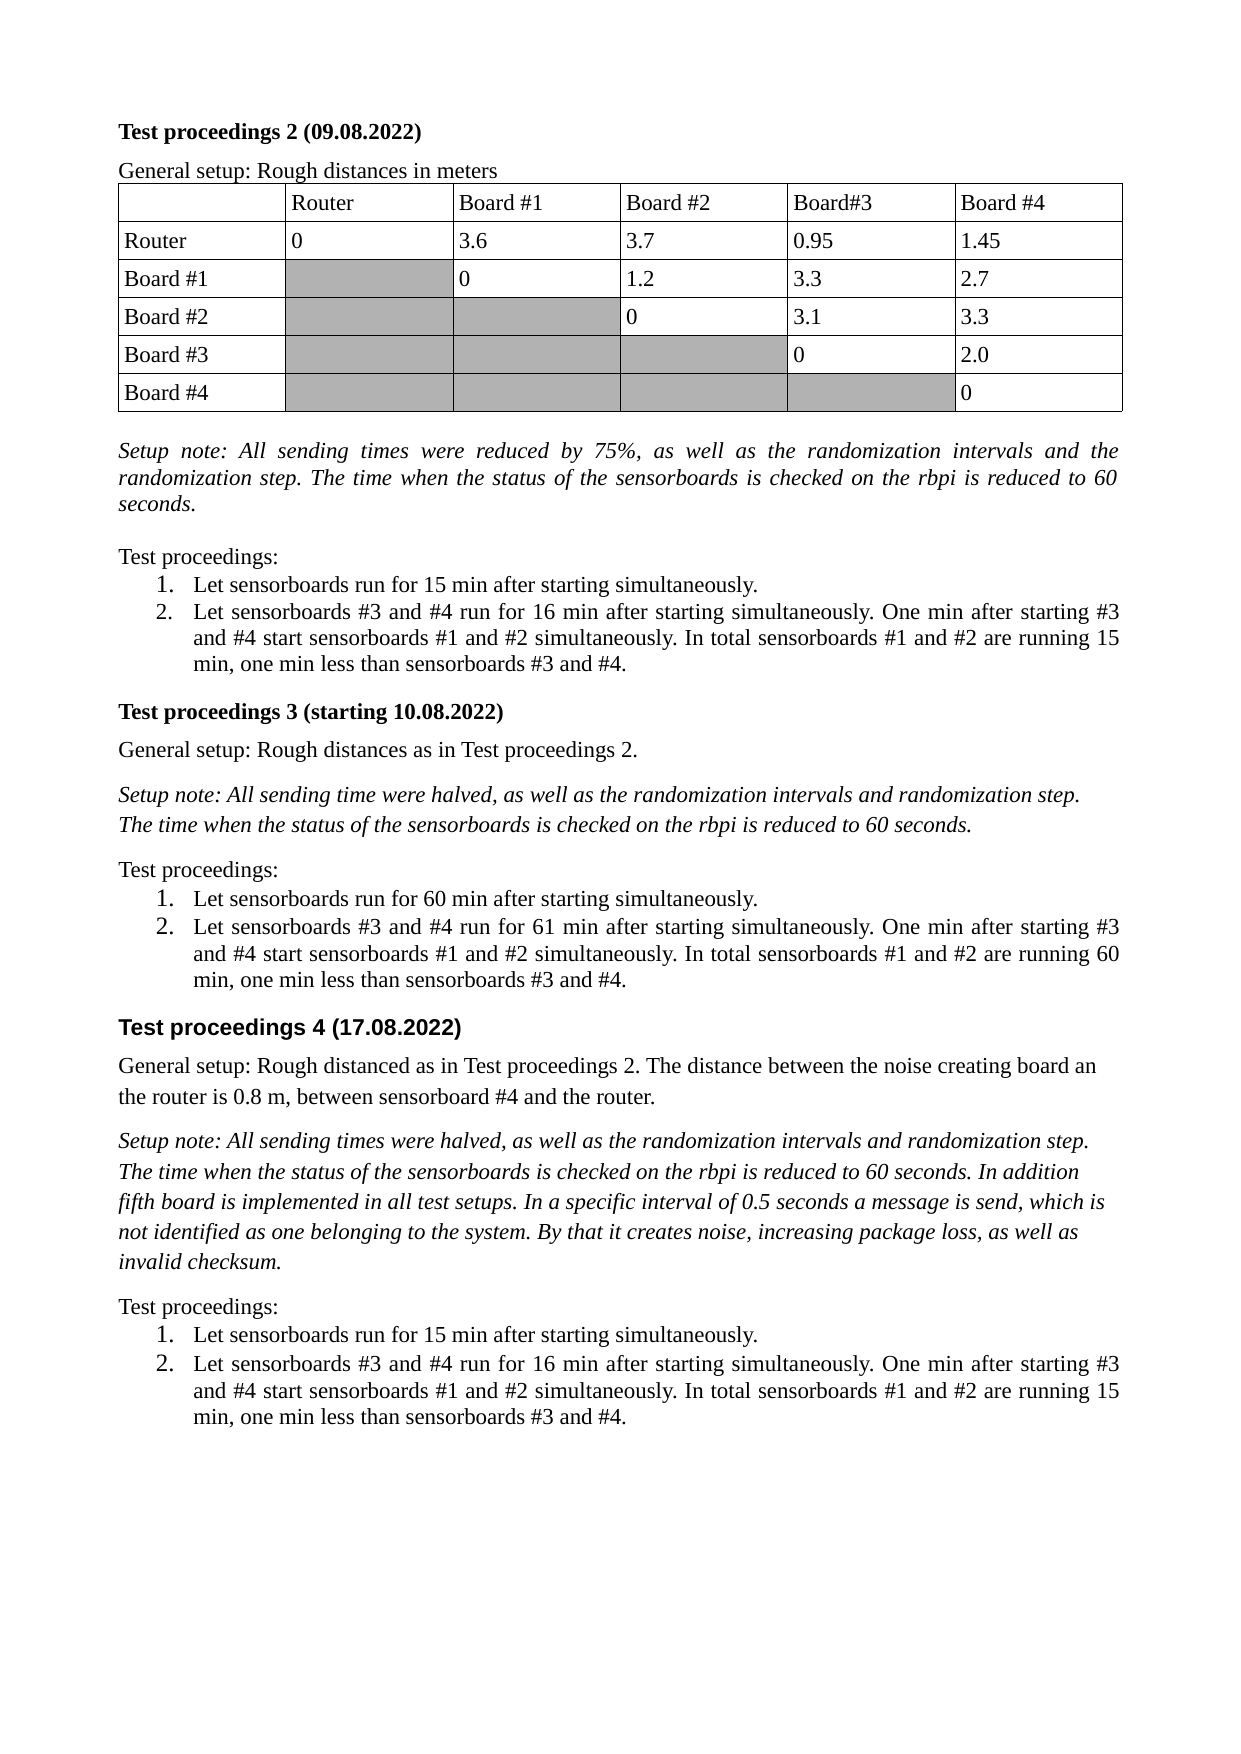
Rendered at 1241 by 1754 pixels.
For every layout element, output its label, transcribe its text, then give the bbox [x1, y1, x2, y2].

table_cell [621, 374, 787, 411]
table_cell 1.2 [621, 260, 787, 297]
table_cell [788, 374, 955, 411]
table_header Board #2 [621, 184, 787, 221]
table_cell Board #4 [119, 374, 285, 411]
table_cell [454, 336, 620, 373]
text General setup: Rough distances in meters [118, 157, 1122, 183]
table_header Router [286, 184, 453, 221]
list Let sensorboards run for 15 min after starting simultaneously. [156, 1319, 1122, 1348]
table_cell [621, 336, 787, 373]
table_header Board#3 [788, 184, 955, 221]
table_cell [454, 298, 620, 335]
table_cell Board #1 [119, 260, 285, 297]
table_cell 2.7 [956, 260, 1122, 297]
table_cell 3.3 [956, 298, 1122, 335]
table_cell 0 [956, 374, 1122, 411]
table_cell [286, 260, 453, 297]
text General setup: Rough distanced as in Test proceedings 2. The distance between the noise creating board an the router is 0.8 m, between sensorboard #4 and the router. [118, 1053, 1122, 1109]
table_cell Board #2 [119, 298, 285, 335]
subtitle Test proceedings 3 (starting 10.08.2022) [118, 698, 1122, 724]
table_cell 0 [621, 298, 787, 335]
table_cell Board #3 [119, 336, 285, 373]
list Let sensorboards #3 and #4 run for 16 min after starting simultaneously. One min after starting #3 and #4 start sensorboards #1 and #2 simultaneously. In total sensorboards #1 and #2 are running 15 min, one min less than sensorboards #3 and #4. [156, 1348, 1122, 1430]
text Setup note: All sending times were reduced by 75%, as well as the randomization intervals and the randomization step. The time when the status of the sensorboards is checked on the rbpi is reduced to 60 seconds. [118, 437, 1122, 516]
table_cell 1.45 [956, 222, 1122, 259]
table_cell 2.0 [956, 336, 1122, 373]
list Let sensorboards #3 and #4 run for 16 min after starting simultaneously. One min after starting #3 and #4 start sensorboards #1 and #2 simultaneously. In total sensorboards #1 and #2 are running 15 min, one min less than sensorboards #3 and #4. [156, 598, 1122, 677]
text Setup note: All sending time were halved, as well as the randomization intervals and randomization step. The time when the status of the sensorboards is checked on the rbpi is reduced to 60 seconds. [118, 781, 1122, 838]
table_cell Router [119, 222, 285, 259]
list Let sensorboards #3 and #4 run for 61 min after starting simultaneously. One min after starting #3 and #4 start sensorboards #1 and #2 simultaneously. In total sensorboards #1 and #2 are running 60 min, one min less than sensorboards #3 and #4. [156, 911, 1122, 993]
table_cell [454, 374, 620, 411]
table_cell 0 [788, 336, 955, 373]
table_cell 3.1 [788, 298, 955, 335]
text Test proceedings: [118, 543, 1122, 569]
table_cell [286, 336, 453, 373]
table_cell [286, 298, 453, 335]
table_cell 0 [286, 222, 453, 259]
text Test proceedings: [118, 1293, 1122, 1319]
subtitle Test proceedings 2 (09.08.2022) [118, 118, 1122, 144]
text General setup: Rough distances as in Test proceedings 2. [118, 737, 1122, 763]
table_header Board #1 [454, 184, 620, 221]
table_header Board #4 [956, 184, 1122, 221]
table_cell 0 [454, 260, 620, 297]
table_cell 0.95 [788, 222, 955, 259]
list Let sensorboards run for 15 min after starting simultaneously. [156, 569, 1122, 598]
table_cell 3.6 [454, 222, 620, 259]
table_cell 3.7 [621, 222, 787, 259]
text Test proceedings: [118, 856, 1122, 883]
text Setup note: All sending times were halved, as well as the randomization intervals and randomization step. The time when the status of the sensorboards is checked on the rbpi is reduced to 60 seconds. In addition fifth board is implemented in all test setups. In a specific interval of 0.5 seconds a message is send, which is not identified as one belonging to the system. By that it creates noise, increasing package loss, as well as invalid checksum. [118, 1128, 1122, 1275]
table_cell [286, 374, 453, 411]
list Let sensorboards run for 60 min after starting simultaneously. [156, 883, 1122, 911]
table_header [119, 184, 285, 221]
subtitle Test proceedings 4 (17.08.2022) [118, 1014, 1122, 1040]
table_cell 3.3 [788, 260, 955, 297]
